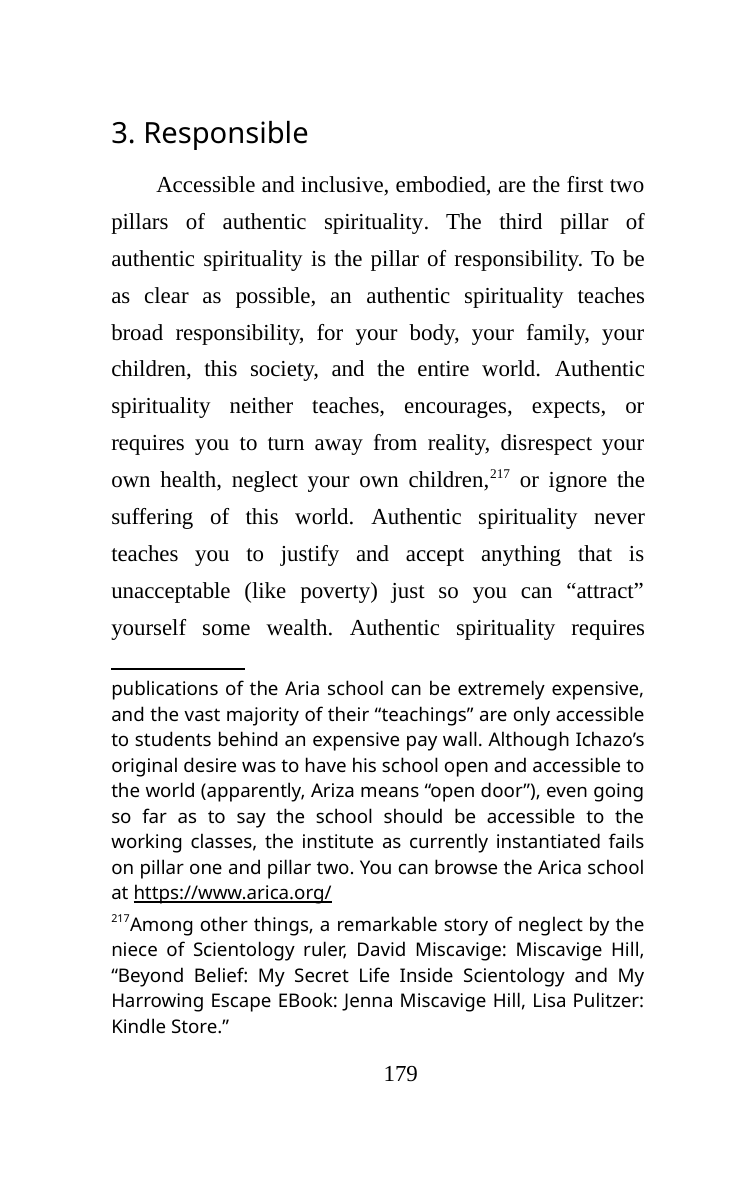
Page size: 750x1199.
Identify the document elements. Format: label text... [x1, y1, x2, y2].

text Among other things, a remarkable story of neglect by the niece of Scientology ruler, David Miscavige: Miscavige Hill, “Beyond Belief: My Secret Life Inside Scientology and My Harrowing Escape EBook: Jenna Miscavige Hill, Lisa Pulitzer: Kindle Store.” [111, 911, 645, 1039]
text Accessible and inclusive, embodied, are the first two pillars of authentic spirituality. The third pillar of authentic spirituality is the pillar of responsibility. To be as clear as possible, an authentic spirituality teaches broad responsibility, for your body, your family, your children, this society, and the entire world. Authentic spirituality neither teaches, encourages, expects, or requires you to turn away from reality, disrespect your own health, neglect your own children, or ignore the suffering of this world. Authentic spirituality never teaches you to justify and accept anything that is unacceptable (like poverty) just so you can “attract” yourself some wealth. Authentic spirituality requires [111, 171, 645, 640]
text publications of the Aria school can be extremely expensive, and the vast majority of their “teachings” are only accessible to students behind an expensive pay wall. Although Ichazo’s original desire was to have his school open and accessible to the world (apparently, Ariza means “open door”), even going so far as to say the school should be accessible to the working classes, the institute as currently instantiated fails on pillar one and pillar two. You can browse the Arica school at https://www.arica.org/ [111, 675, 645, 905]
subtitle 3. Responsible [111, 112, 645, 152]
